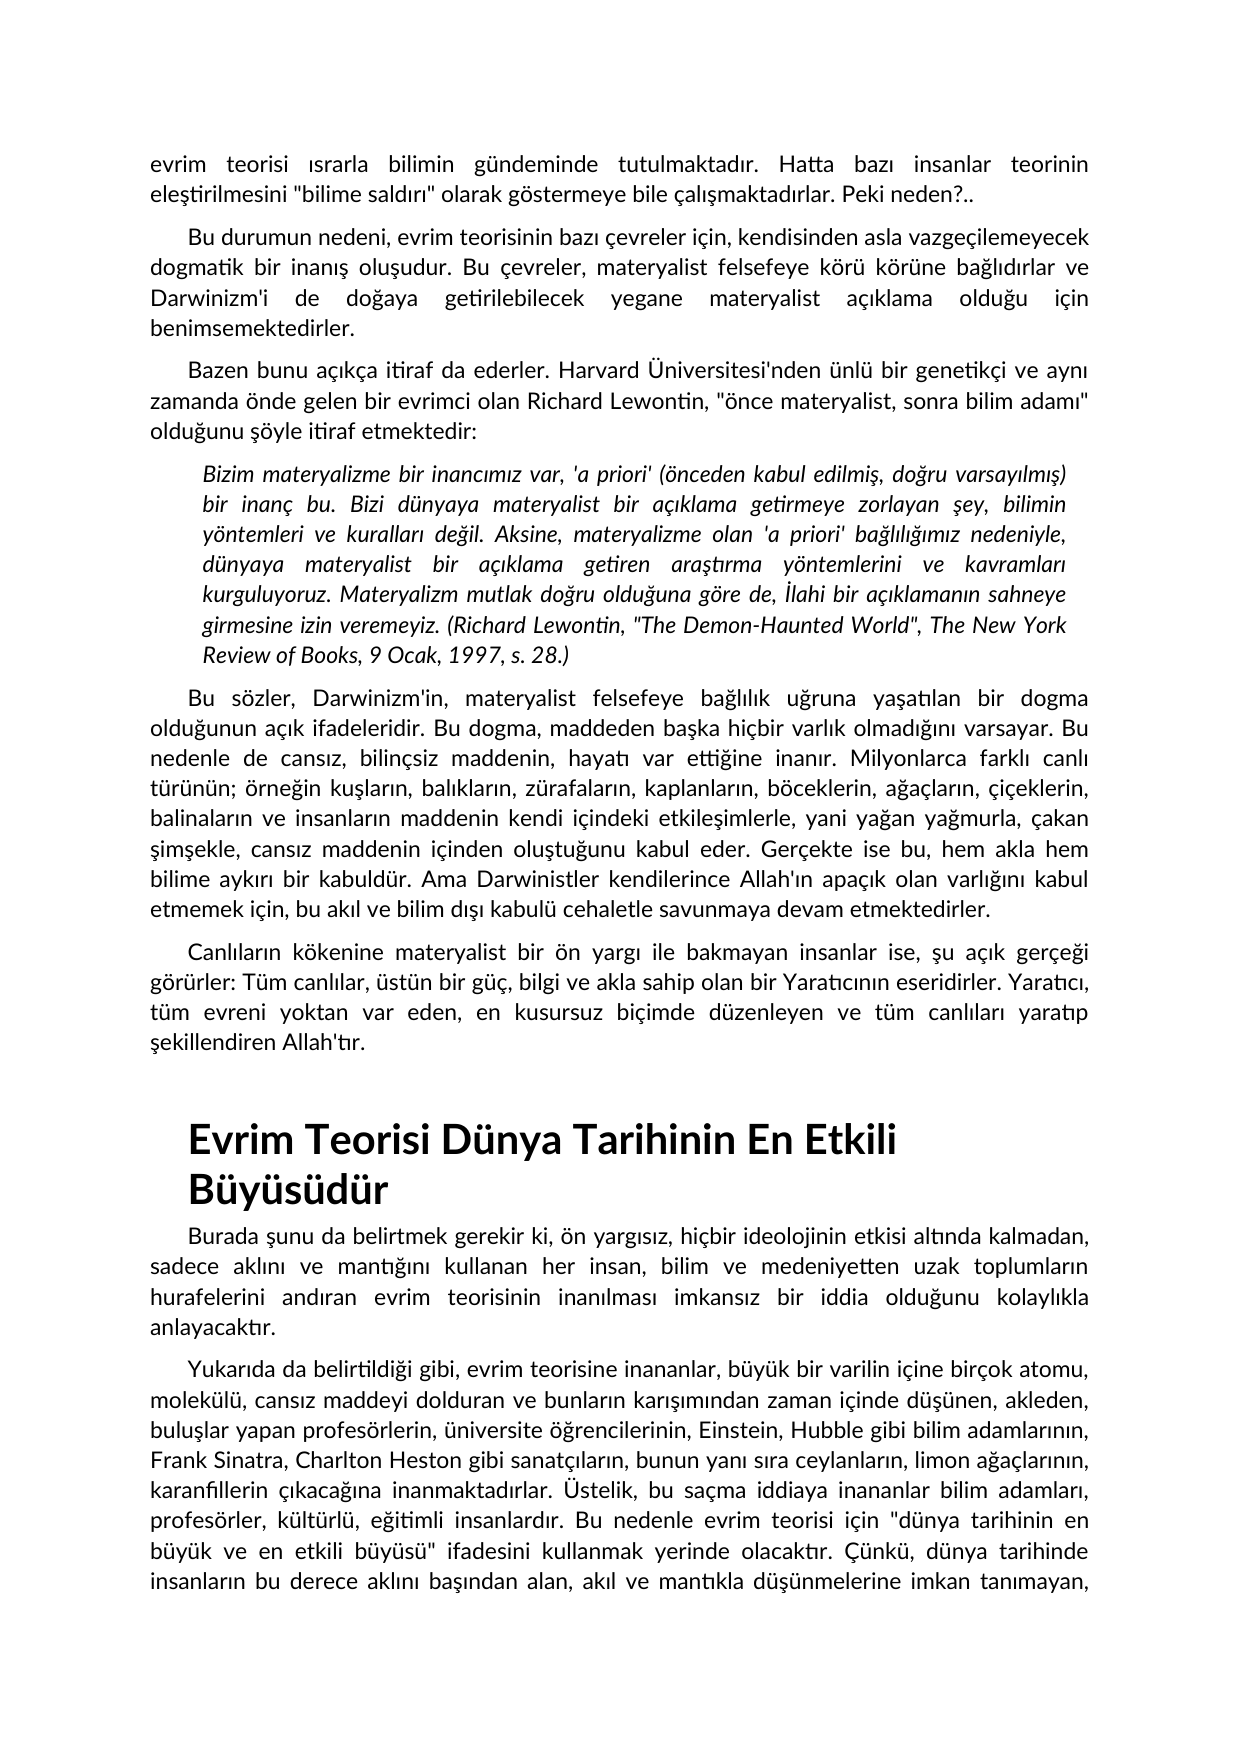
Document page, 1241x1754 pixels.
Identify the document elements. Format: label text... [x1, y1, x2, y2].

text Bazen bunu açıkça itiraf da ederler. Harvard Üniversitesi'nden ünlü bir genetikçi ve aynı zamanda önde gelen bir evrimci olan Richard Lewontin, "önce materyalist, sonra bilim adamı" olduğunu şöyle itiraf etmektedir: [150, 356, 1090, 444]
text Bu sözler, Darwinizm'in, materyalist felsefeye bağlılık uğruna yaşatılan bir dogma olduğunun açık ifadeleridir. Bu dogma, maddeden başka hiçbir varlık olmadığını varsayar. Bu nedenle de cansız, bilinçsiz maddenin, hayatı var ettiğine inanır. Milyonlarca farklı canlı türünün; örneğin kuşların, balıkların, zürafaların, kaplanların, böceklerin, ağaçların, çiçeklerin, balinaların ve insanların maddenin kendi içindeki etkileşimlerle, yani yağan yağmurla, çakan şimşekle, cansız maddenin içinden oluştuğunu kabul eder. Gerçekte ise bu, hem akla hem bilime aykırı bir kabuldür. Ama Darwinistler kendilerince Allah'ın apaçık olan varlığını kabul etmemek için, bu akıl ve bilim dışı kabulü cehaletle savunmaya devam etmektedirler. [150, 683, 1090, 922]
text Bizim materyalizme bir inancımız var, 'a priori' (önceden kabul edilmiş, doğru varsayılmış) bir inanç bu. Bizi dünyaya materyalist bir açıklama getirmeye zorlayan şey, bilimin yöntemleri ve kuralları değil. Aksine, materyalizme olan 'a priori' bağlılığımız nedeniyle, dünyaya materyalist bir açıklama getiren araştırma yöntemlerini ve kavramları kurguluyoruz. Materyalizm mutlak doğru olduğuna göre de, İlahi bir açıklamanın sahneye girmesine izin veremeyiz. (Richard Lewontin, "The Demon-Haunted World", The New York Review of Books, 9 Ocak, 1997, s. 28.) [202, 459, 1068, 668]
text Yukarıda da belirtildiği gibi, evrim teorisine inananlar, büyük bir varilin içine birçok atomu, molekülü, cansız maddeyi dolduran ve bunların karışımından zaman içinde düşünen, akleden, buluşlar yapan profesörlerin, üniversite öğrencilerinin, Einstein, Hubble gibi bilim adamlarının, Frank Sinatra, Charlton Heston gibi sanatçıların, bunun yanı sıra ceylanların, limon ağaçlarının, karanfillerin çıkacağına inanmaktadırlar. Üstelik, bu saçma iddiaya inananlar bilim adamları, profesörler, kültürlü, eğitimli insanlardır. Bu nedenle evrim teorisi için "dünya tarihinin en büyük ve en etkili büyüsü" ifadesini kullanmak yerinde olacaktır. Çünkü, dünya tarihinde insanların bu derece aklını başından alan, akıl ve mantıkla düşünmelerine imkan tanımayan, [150, 1355, 1090, 1594]
text Burada şunu da belirtmek gerekir ki, ön yargısız, hiçbir ideolojinin etkisi altında kalmadan, sadece aklını ve mantığını kullanan her insan, bilim ve medeniyetten uzak toplumların hurafelerini andıran evrim teorisinin inanılması imkansız bir iddia olduğunu kolaylıkla anlayacaktır. [150, 1222, 1090, 1340]
text Canlıların kökenine materyalist bir ön yargı ile bakmayan insanlar ise, şu açık gerçeği görürler: Tüm canlılar, üstün bir güç, bilgi ve akla sahip olan bir Yaratıcının eseridirler. Yaratıcı, tüm evreni yoktan var eden, en kusursuz biçimde düzenleyen ve tüm canlıları yaratıp şekillendiren Allah'tır. [150, 937, 1090, 1056]
text evrim teorisi ısrarla bilimin gündeminde tutulmaktadır. Hatta bazı insanlar teorinin eleştirilmesini "bilime saldırı" olarak göstermeye bile çalışmaktadırlar. Peki neden?.. [150, 150, 1090, 208]
text Bu durumun nedeni, evrim teorisinin bazı çevreler için, kendisinden asla vazgeçilemeyecek dogmatik bir inanış oluşudur. Bu çevreler, materyalist felsefeye körü körüne bağlıdırlar ve Darwinizm'i de doğaya getirilebilecek yegane materyalist açıklama olduğu için benimsemektedirler. [150, 223, 1090, 341]
subtitle Evrim Teorisi Dünya Tarihinin En Etkili Büyüsüdür [187, 1113, 1090, 1213]
